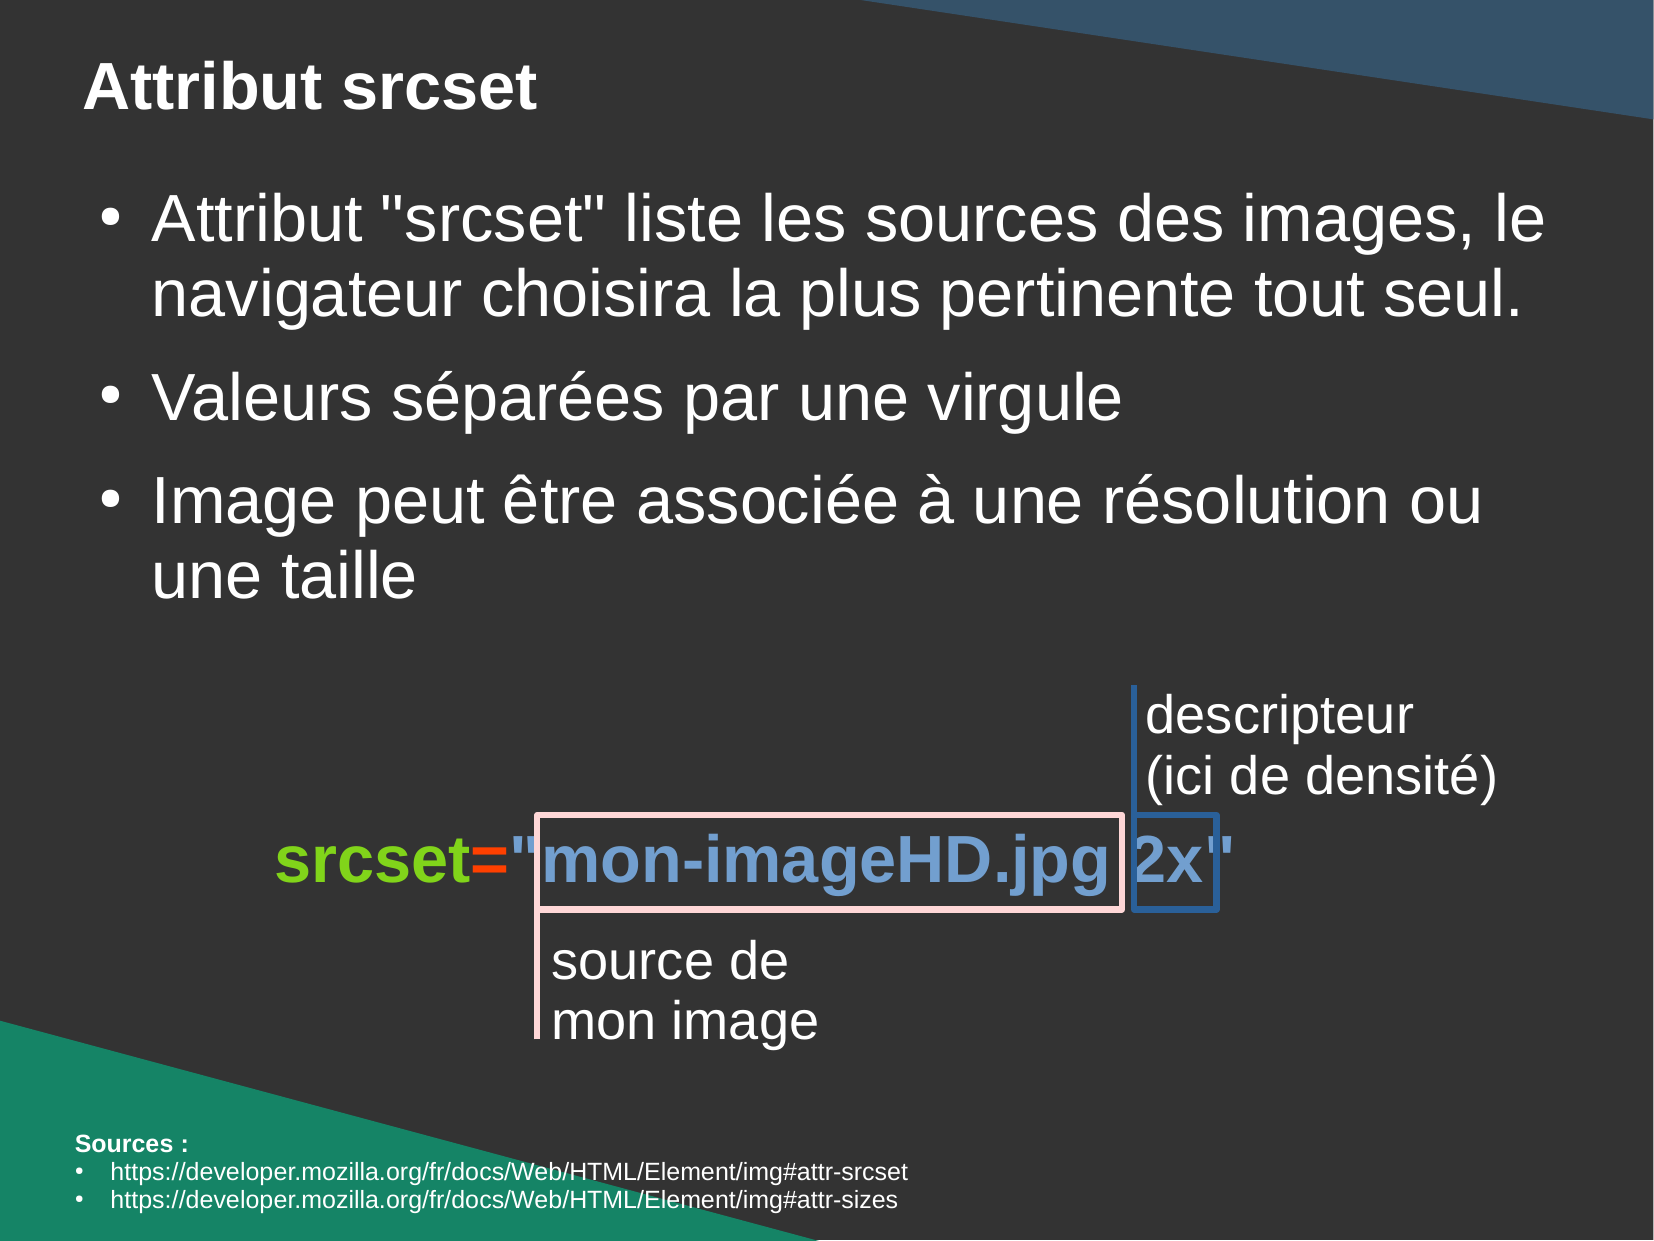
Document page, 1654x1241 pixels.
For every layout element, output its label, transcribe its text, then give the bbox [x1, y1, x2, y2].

text_box srcset="mon-imageHD.jpg 2x" [1137, 818, 1213, 906]
title source de mon image [551, 930, 827, 1052]
text_box srcset="mon-imageHD.jpg 2x" [1125, 814, 1131, 910]
text_box srcset="mon-imageHD.jpg 2x" [259, 814, 534, 910]
title Attribut srcset [82, 49, 1571, 162]
text_box Sources : https://developer.mozilla.org/fr/docs/Web/HTML/Element/img#attr-srcset https://developer.mozilla.org/fr/docs/Web/HTML/Element/img#attr-sizes [60, 1122, 1546, 1241]
text_box [860, 0, 1654, 120]
text_box [0, 1020, 377, 1241]
title descripteur (ici de densité) [1145, 685, 1548, 807]
text_box srcset="mon-imageHD.jpg 2x" [1220, 814, 1264, 910]
text_box srcset="mon-imageHD.jpg 2x" [540, 818, 1119, 906]
list Attribut "srcset" liste les sources des images, le navigateur choisira la plus pertinente tout seul. Valeurs séparées par une virgule Image peut être associée à une résolution ou une taille [80, 180, 1605, 638]
